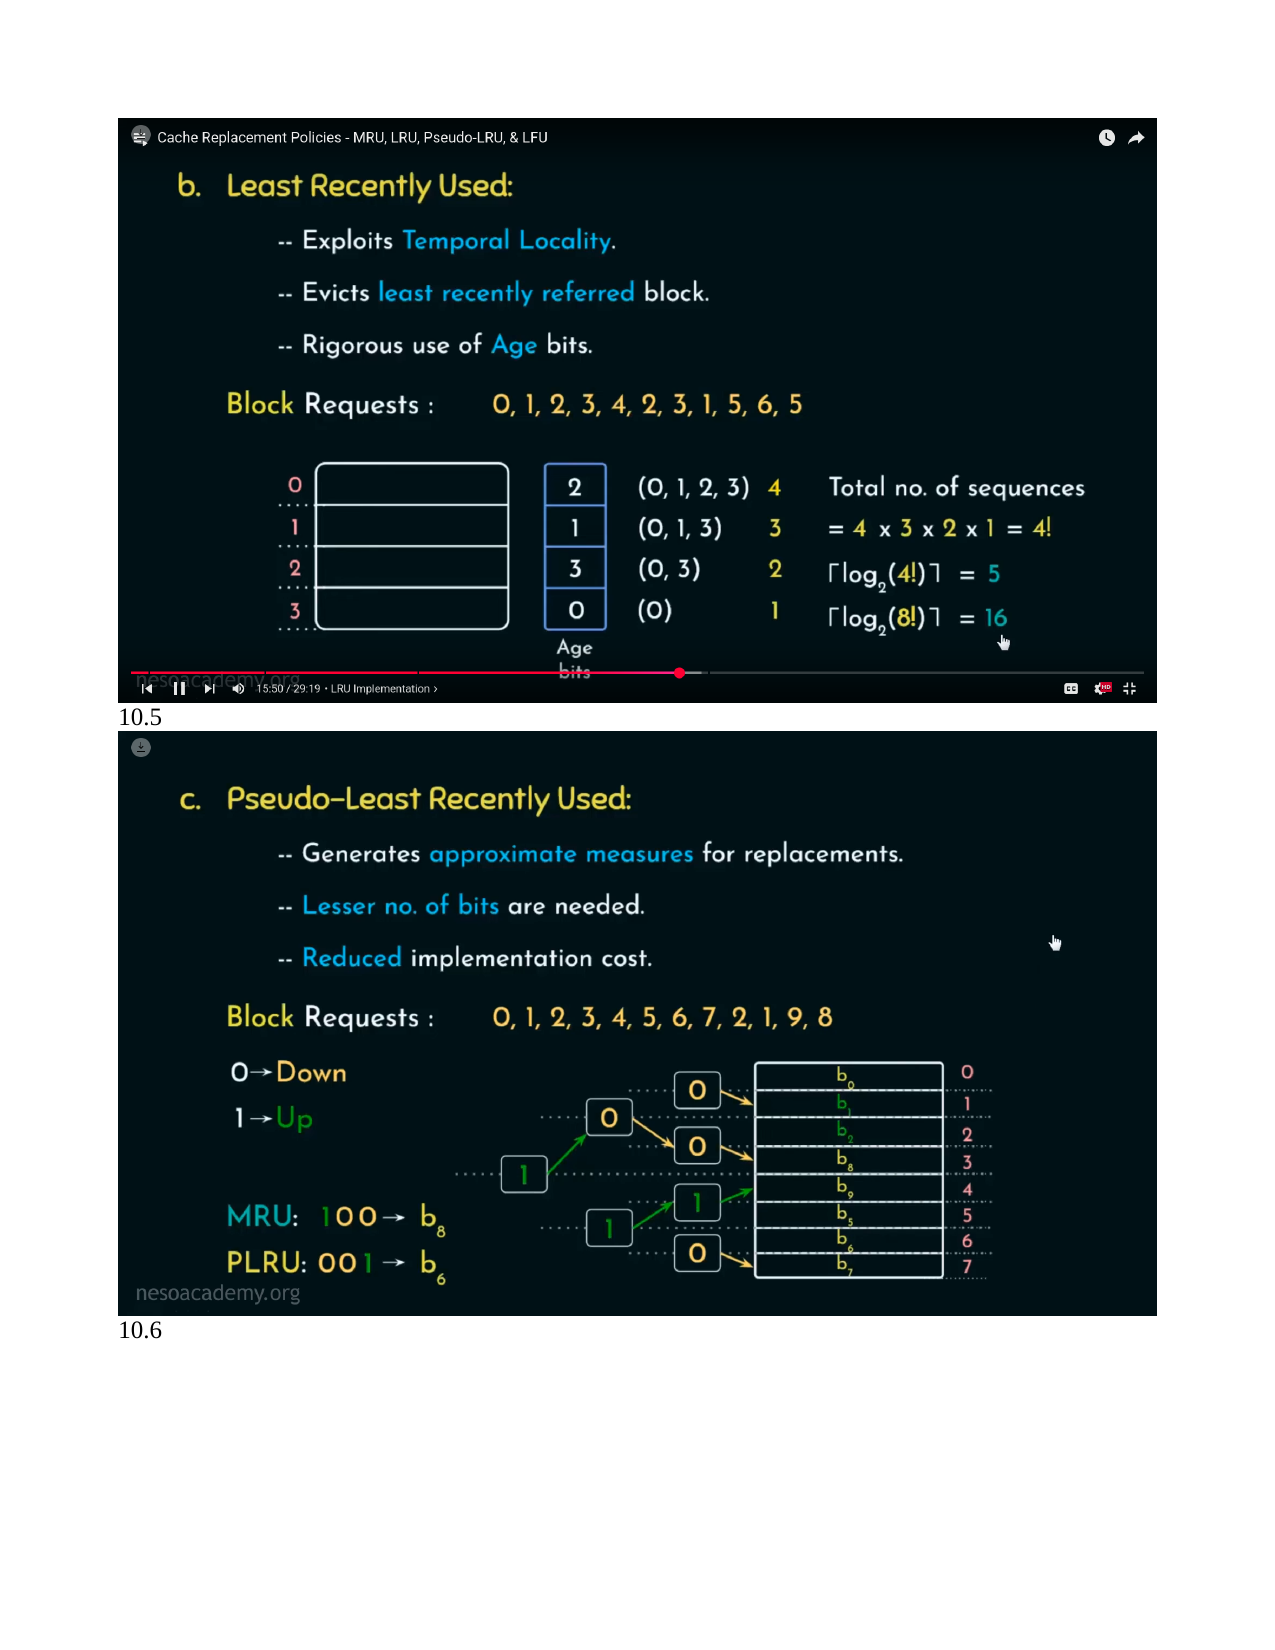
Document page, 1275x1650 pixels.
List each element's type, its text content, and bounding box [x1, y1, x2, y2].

picture [118, 118, 1157, 703]
picture [118, 731, 1157, 1316]
text 10.6 [118, 1316, 1157, 1344]
text 10.5 [118, 703, 1157, 731]
